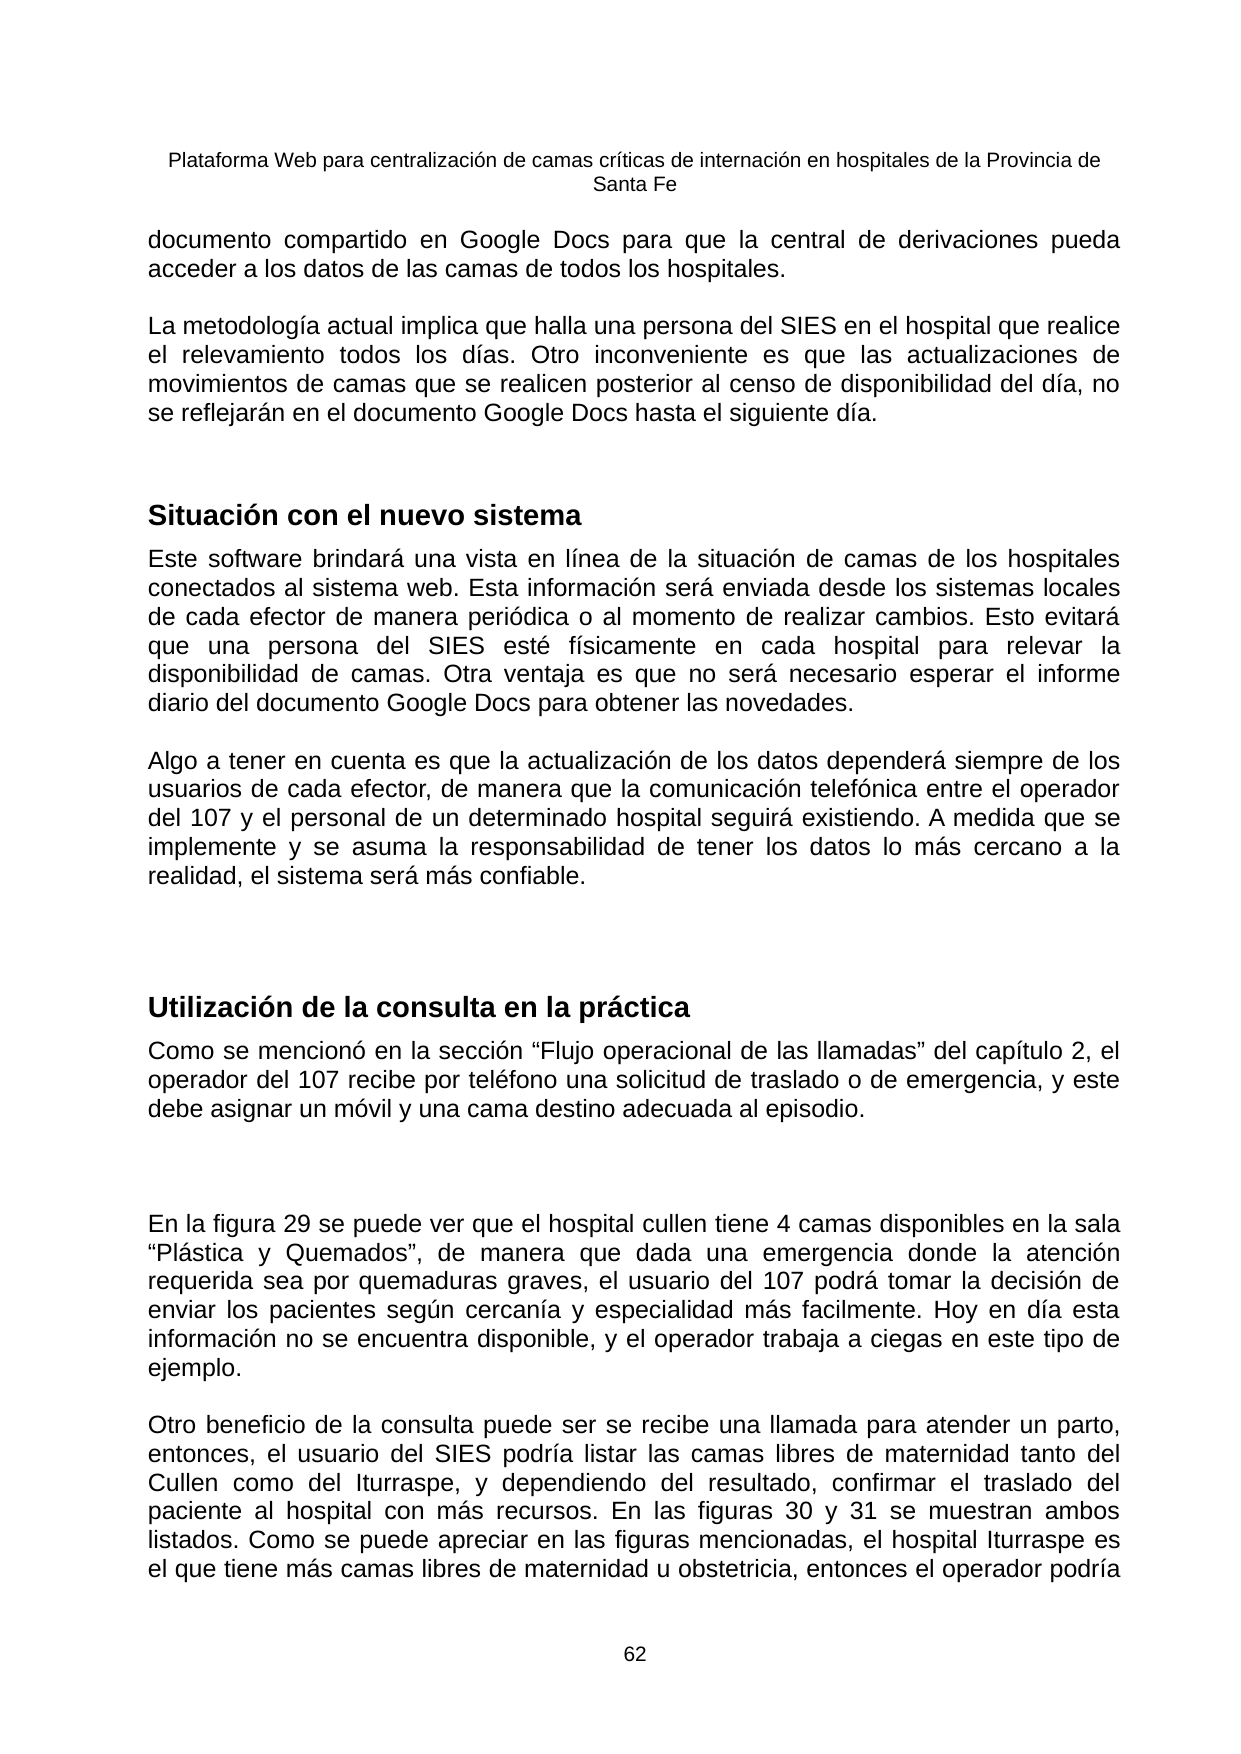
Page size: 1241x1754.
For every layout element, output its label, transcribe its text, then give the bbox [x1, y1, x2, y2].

subtitle Utilización de la consulta en la práctica [148, 990, 1122, 1024]
text En la figura 29 se puede ver que el hospital cullen tiene 4 camas disponibles en la sala “Plástica y Quemados”, de manera que dada una emergencia donde la atención requerida sea por quemaduras graves, el usuario del 107 podrá tomar la decisión de enviar los pacientes según cercanía y especialidad más facilmente. Hoy en día esta información no se encuentra disponible, y el operador trabaja a ciegas en este tipo de ejemplo. [148, 1209, 1122, 1381]
text La metodología actual implica que halla una persona del SIES en el hospital que realice el relevamiento todos los días. Otro inconveniente es que las actualizaciones de movimientos de camas que se realicen posterior al censo de disponibilidad del día, no se reflejarán en el documento Google Docs hasta el siguiente día. [148, 311, 1122, 426]
text Como se mencionó en la sección “Flujo operacional de las llamadas” del capítulo 2, el operador del 107 recibe por teléfono una solicitud de traslado o de emergencia, y este debe asignar un móvil y una cama destino adecuada al episodio. [148, 1036, 1122, 1122]
text Algo a tener en cuenta es que la actualización de los datos dependerá siempre de los usuarios de cada efector, de manera que la comunicación telefónica entre el operador del 107 y el personal de un determinado hospital seguirá existiendo. A medida que se implemente y se asuma la responsabilidad de tener los datos lo más cercano a la realidad, el sistema será más confiable. [148, 746, 1122, 889]
text Este software brindará una vista en línea de la situación de camas de los hospitales conectados al sistema web. Esta información será enviada desde los sistemas locales de cada efector de manera periódica o al momento de realizar cambios. Esto evitará que una persona del SIES esté físicamente en cada hospital para relevar la disponibilidad de camas. Otra ventaja es que no será necesario esperar el informe diario del documento Google Docs para obtener las novedades. [148, 544, 1122, 717]
subtitle Situación con el nuevo sistema [148, 498, 1122, 532]
text documento compartido en Google Docs para que la central de derivaciones pueda acceder a los datos de las camas de todos los hospitales. [148, 225, 1122, 282]
text Otro beneficio de la consulta puede ser se recibe una llamada para atender un parto, entonces, el usuario del SIES podría listar las camas libres de maternidad tanto del Cullen como del Iturraspe, y dependiendo del resultado, confirmar el traslado del paciente al hospital con más recursos. En las figuras 30 y 31 se muestran ambos listados. Como se puede apreciar en las figuras mencionadas, el hospital Iturraspe es el que tiene más camas libres de maternidad u obstetricia, entonces el operador podría [148, 1410, 1122, 1582]
